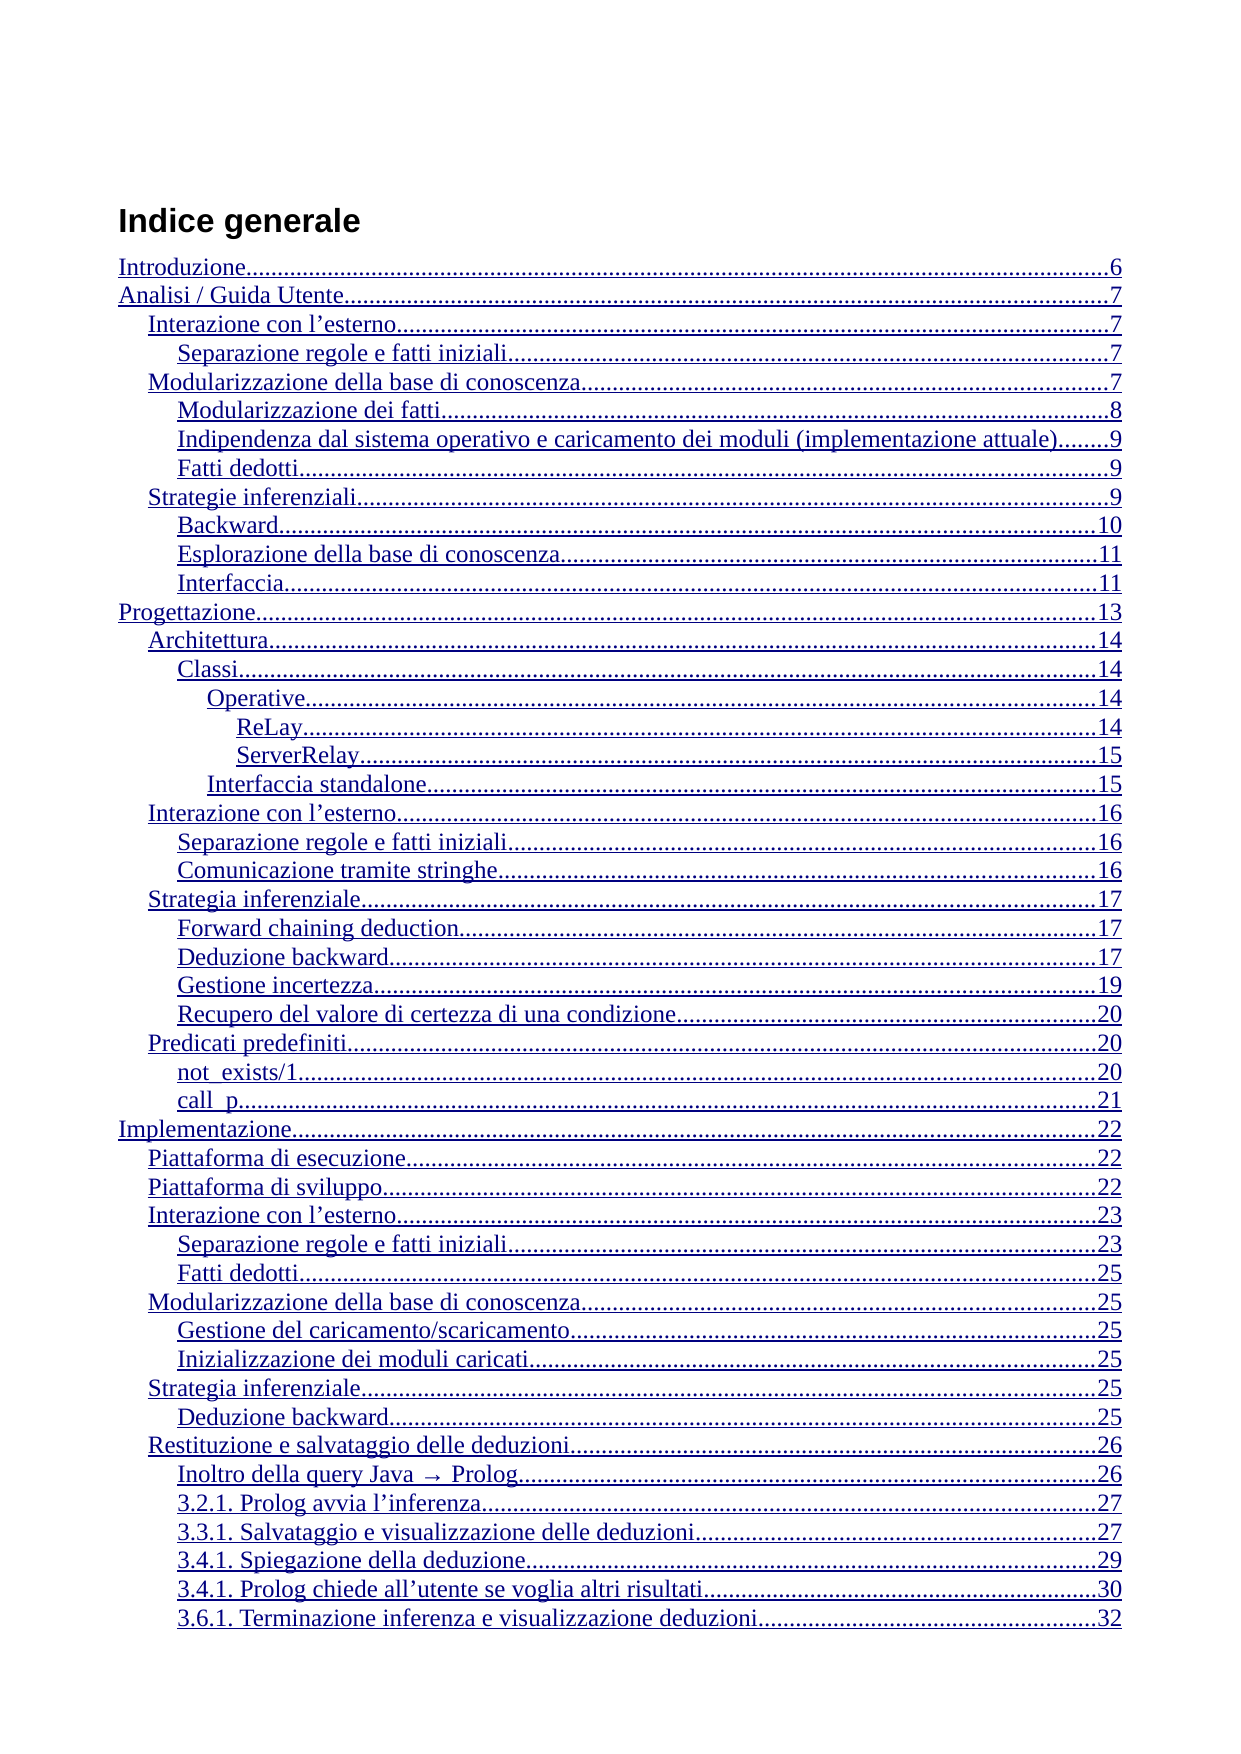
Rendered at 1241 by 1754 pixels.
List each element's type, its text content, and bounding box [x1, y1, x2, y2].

text Piattaforma di esecuzione 22 [148, 1143, 1122, 1168]
text Modularizzazione dei fatti 8 [177, 395, 1122, 420]
text Interazione con l’esterno 7 [148, 309, 1122, 334]
text Strategia inferenziale 17 [148, 884, 1122, 909]
text Backward 10 [177, 510, 1122, 535]
text Deduzione backward 17 [177, 942, 1122, 967]
text ServerRelay 15 [236, 740, 1122, 765]
text 3.3.1. Salvataggio e visualizzazione delle deduzioni 27 [177, 1517, 1122, 1542]
text Inizializzazione dei moduli caricati 25 [177, 1344, 1122, 1369]
text 3.4.1. Prolog chiede all’utente se voglia altri risultati 30 [177, 1574, 1122, 1599]
text Introduzione 6 [118, 252, 1122, 277]
text Architettura 14 [148, 625, 1122, 650]
text not_exists/1 20 [177, 1057, 1122, 1082]
text Interazione con l’esterno 16 [148, 798, 1122, 823]
text Analisi / Guida Utente 7 [118, 280, 1122, 305]
text call_p 21 [177, 1085, 1122, 1110]
text Restituzione e salvataggio delle deduzioni 26 [148, 1430, 1122, 1455]
text Gestione del caricamento/scaricamento 25 [177, 1315, 1122, 1340]
text Strategie inferenziali 9 [148, 482, 1122, 507]
text Comunicazione tramite stringhe 16 [177, 855, 1122, 880]
text Interfaccia 11 [177, 568, 1122, 593]
text ReLay 14 [236, 712, 1122, 737]
text Modularizzazione della base di conoscenza 7 [148, 367, 1122, 392]
text 3.6.1. Terminazione inferenza e visualizzazione deduzioni 32 [177, 1603, 1122, 1628]
text Interfaccia standalone 15 [207, 769, 1122, 794]
text Classi 14 [177, 654, 1122, 679]
text Implementazione 22 [118, 1114, 1122, 1139]
text Fatti dedotti 9 [177, 453, 1122, 478]
text Separazione regole e fatti iniziali 7 [177, 338, 1122, 363]
text Operative 14 [207, 683, 1122, 708]
text 3.2.1. Prolog avvia l’inferenza 27 [177, 1488, 1122, 1513]
text Gestione incertezza 19 [177, 970, 1122, 995]
text Indipendenza dal sistema operativo e caricamento dei moduli (implementazione attuale) 9 [177, 424, 1122, 449]
text Deduzione backward 25 [177, 1402, 1122, 1427]
text 3.4.1. Spiegazione della deduzione 29 [177, 1545, 1122, 1570]
text Fatti dedotti 25 [177, 1258, 1122, 1283]
text Progettazione 13 [118, 597, 1122, 622]
text Interazione con l’esterno 23 [148, 1200, 1122, 1225]
text Forward chaining deduction 17 [177, 913, 1122, 938]
text Predicati predefiniti 20 [148, 1028, 1122, 1053]
text Strategia inferenziale 25 [148, 1373, 1122, 1398]
subtitle Indice generale [118, 201, 1122, 239]
text Modularizzazione della base di conoscenza 25 [148, 1287, 1122, 1312]
text Separazione regole e fatti iniziali 23 [177, 1229, 1122, 1254]
text Piattaforma di sviluppo 22 [148, 1172, 1122, 1197]
text Esplorazione della base di conoscenza 11 [177, 539, 1122, 564]
text Separazione regole e fatti iniziali 16 [177, 827, 1122, 852]
text Inoltro della query Java → Prolog 26 [177, 1459, 1122, 1484]
text Recupero del valore di certezza di una condizione 20 [177, 999, 1122, 1024]
